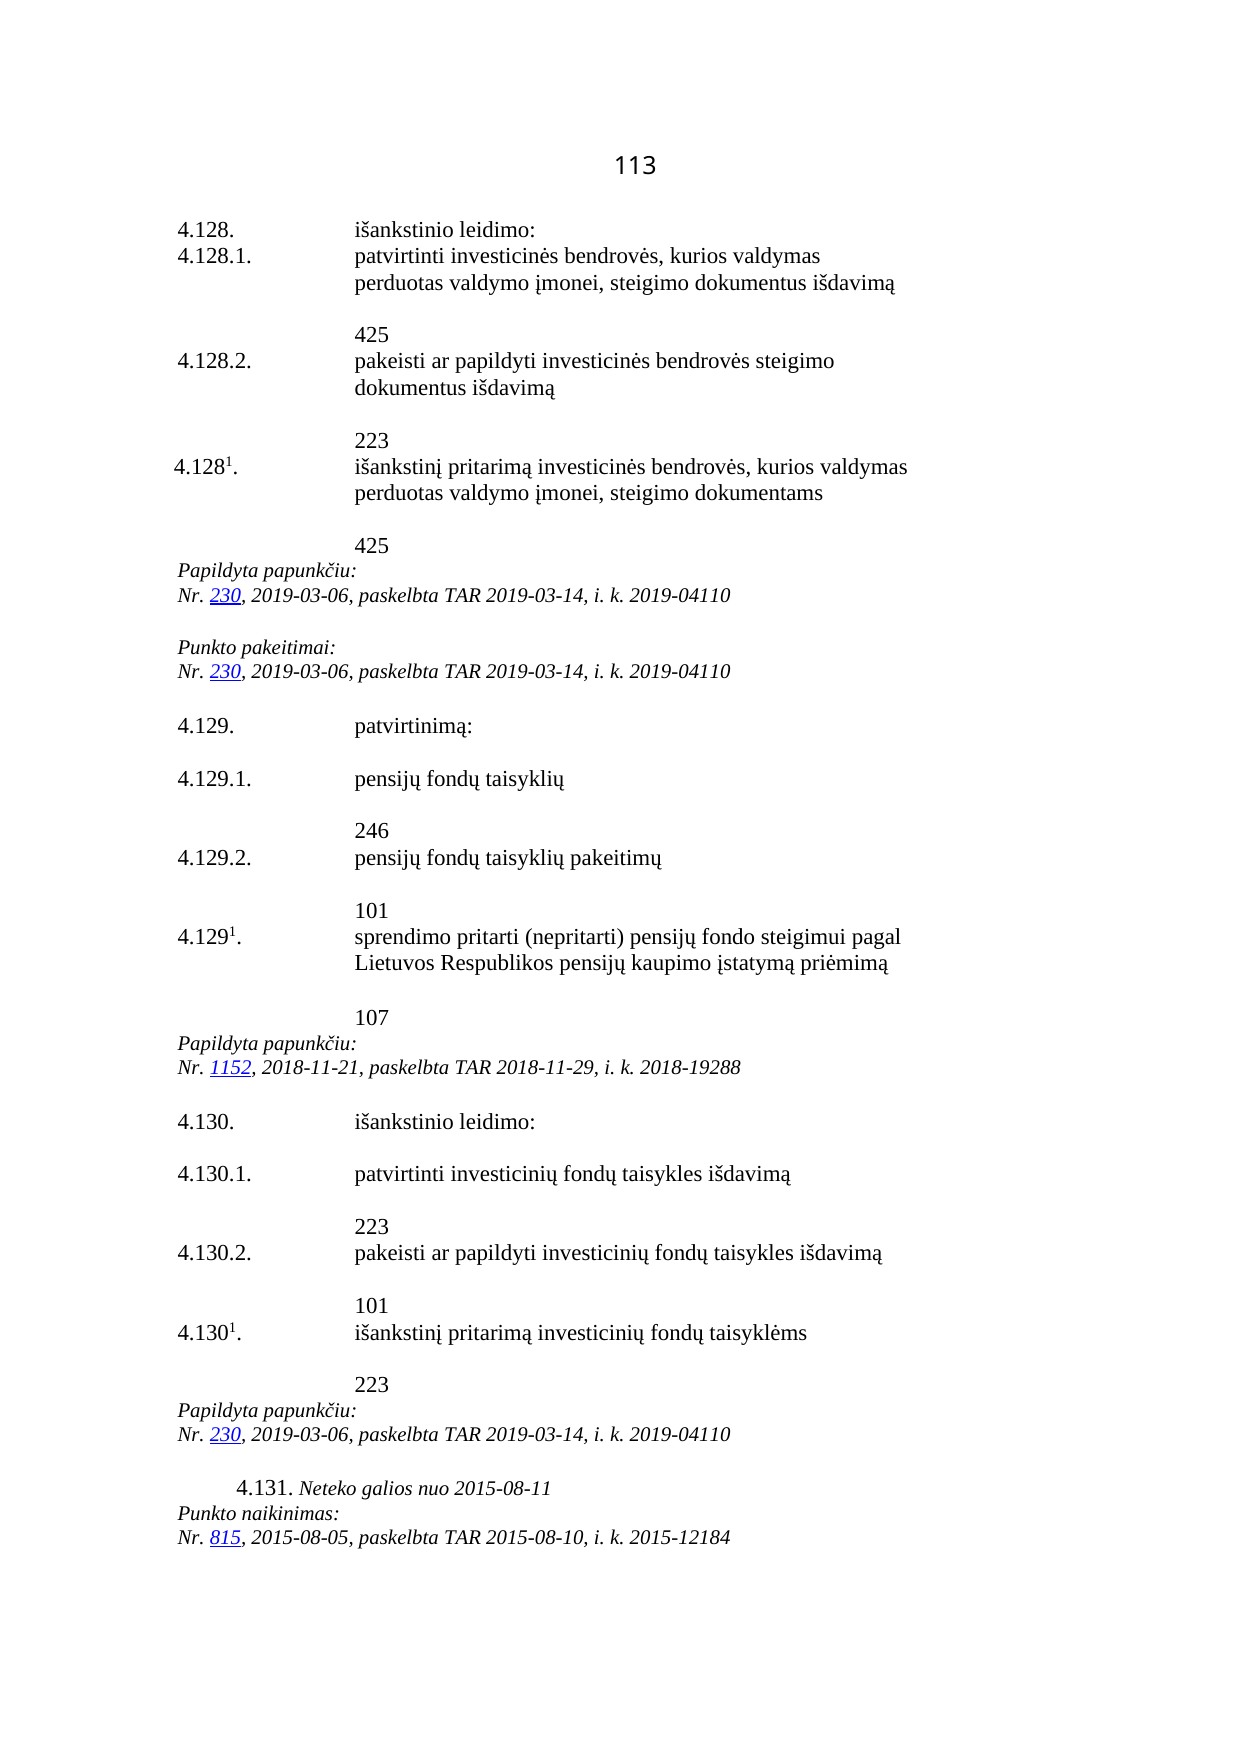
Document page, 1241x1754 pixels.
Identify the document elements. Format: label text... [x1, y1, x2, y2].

text 4.128. išankstinio leidimo: [177, 216, 916, 242]
text Punkto pakeitimai: [177, 635, 1093, 659]
text 4.130. išankstinio leidimo: [177, 1108, 945, 1160]
text 4.129.1. pensijų fondų taisyklių 246 [177, 765, 945, 844]
text 4.1281. išankstinį pritarimą investicinės bendrovės, kurios valdymas perduotas valdymo įmonei, steigimo dokumentams 425 [174, 453, 916, 558]
text 4.128.1. patvirtinti investicinės bendrovės, kurios valdymas perduotas valdymo įmonei, steigimo dokumentus išdavimą 425 [177, 242, 916, 348]
text 4.129.2. pensijų fondų taisyklių pakeitimų 101 [177, 844, 945, 923]
text Nr. 230, 2019-03-06, paskelbta TAR 2019-03-14, i. k. 2019-04110 [177, 582, 1093, 607]
text 4.1291. sprendimo pritarti (nepritarti) pensijų fondo steigimui pagal Lietuvos Respublikos pensijų kaupimo įstatymą priėmimą 107 [177, 923, 916, 1031]
text Punkto naikinimas: [177, 1501, 1093, 1525]
text Nr. 230, 2019-03-06, paskelbta TAR 2019-03-14, i. k. 2019-04110 [177, 1422, 1093, 1446]
text 4.128.2. pakeisti ar papildyti investicinės bendrovės steigimo dokumentus išdavimą 223 [177, 348, 916, 453]
text 4.131. Neteko galios nuo 2015-08-11 [177, 1474, 1093, 1501]
text Nr. 1152, 2018-11-21, paskelbta TAR 2018-11-29, i. k. 2018-19288 [177, 1055, 1093, 1079]
text Nr. 815, 2015-08-05, paskelbta TAR 2015-08-10, i. k. 2015-12184 [177, 1525, 1093, 1549]
text 4.1301. išankstinį pritarimą investicinių fondų taisyklėms 223 [177, 1318, 916, 1398]
text Papildyta papunkčiu: [177, 1031, 1093, 1055]
text Nr. 230, 2019-03-06, paskelbta TAR 2019-03-14, i. k. 2019-04110 [177, 659, 1093, 683]
text Papildyta papunkčiu: [177, 1398, 1093, 1422]
text 4.130.2. pakeisti ar papildyti investicinių fondų taisykles išdavimą 101 [177, 1239, 945, 1318]
text 4.129. patvirtinimą: [177, 712, 945, 765]
text Papildyta papunkčiu: [177, 558, 1093, 582]
text 4.130.1. patvirtinti investicinių fondų taisykles išdavimą 223 [177, 1160, 945, 1239]
